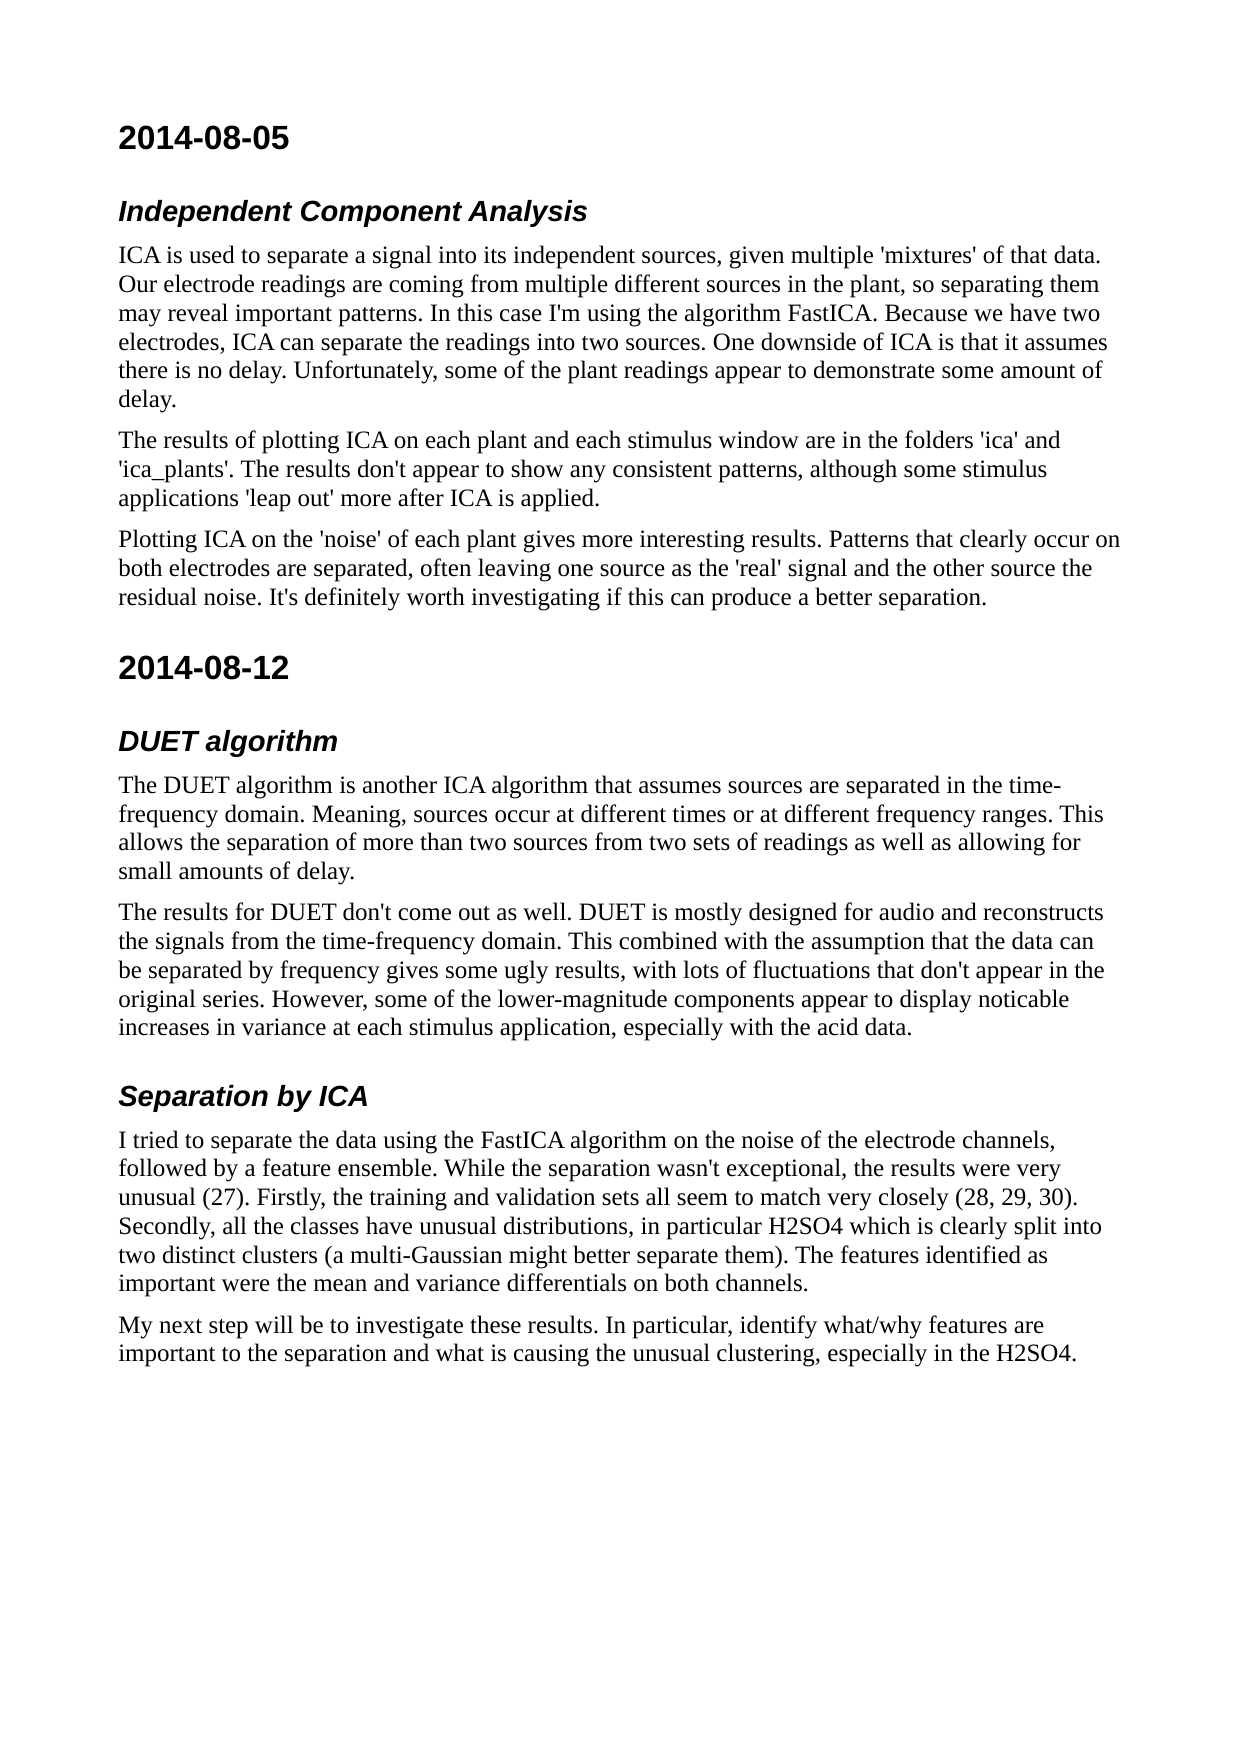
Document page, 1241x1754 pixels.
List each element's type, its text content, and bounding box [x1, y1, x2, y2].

text The results of plotting ICA on each plant and each stimulus window are in the folders 'ica' and 'ica_plants'. The results don't appear to show any consistent patterns, although some stimulus applications 'leap out' more after ICA is applied. [118, 425, 1122, 512]
text ICA is used to separate a signal into its independent sources, given multiple 'mixtures' of that data. Our electrode readings are coming from multiple different sources in the plant, so separating them may reveal important patterns. In this case I'm using the algorithm FastICA. Because we have two electrodes, ICA can separate the readings into two sources. One downside of ICA is that it assumes there is no delay. Unfortunately, some of the plant readings appear to demonstrate some amount of delay. [118, 240, 1122, 413]
text I tried to separate the data using the FastICA algorithm on the noise of the electrode channels, followed by a feature ensemble. While the separation wasn't exceptional, the results were very unusual (27). Firstly, the training and validation sets all seem to match very closely (28, 29, 30). Secondly, all the classes have unusual distributions, in particular H2SO4 which is clearly split into two distinct clusters (a multi-Gaussian might better separate them). The features identified as important were the mean and variance differentials on both channels. [118, 1125, 1122, 1297]
text Plotting ICA on the 'noise' of each plant gives more interesting results. Patterns that clearly occur on both electrodes are separated, often leaving one source as the 'real' signal and the other source the residual noise. It's definitely worth investigating if this can produce a better separation. [118, 524, 1122, 610]
subtitle DUET algorithm [118, 724, 1122, 757]
subtitle Separation by ICA [118, 1079, 1122, 1112]
subtitle Independent Component Analysis [118, 194, 1122, 228]
subtitle 2014-08-12 [118, 648, 1122, 686]
text My next step will be to investigate these results. In particular, identify what/why features are important to the separation and what is causing the unusual clustering, especially in the H2SO4. [118, 1310, 1122, 1367]
text The DUET algorithm is another ICA algorithm that assumes sources are separated in the time-frequency domain. Meaning, sources occur at different times or at different frequency ranges. This allows the separation of more than two sources from two sets of readings as well as allowing for small amounts of delay. [118, 770, 1122, 885]
text The results for DUET don't come out as well. DUET is mostly designed for audio and reconstructs the signals from the time-frequency domain. This combined with the assumption that the data can be separated by frequency gives some ugly results, with lots of fluctuations that don't appear in the original series. However, some of the lower-magnitude components appear to display noticable increases in variance at each stimulus application, especially with the acid data. [118, 897, 1122, 1041]
subtitle 2014-08-05 [118, 118, 1122, 157]
